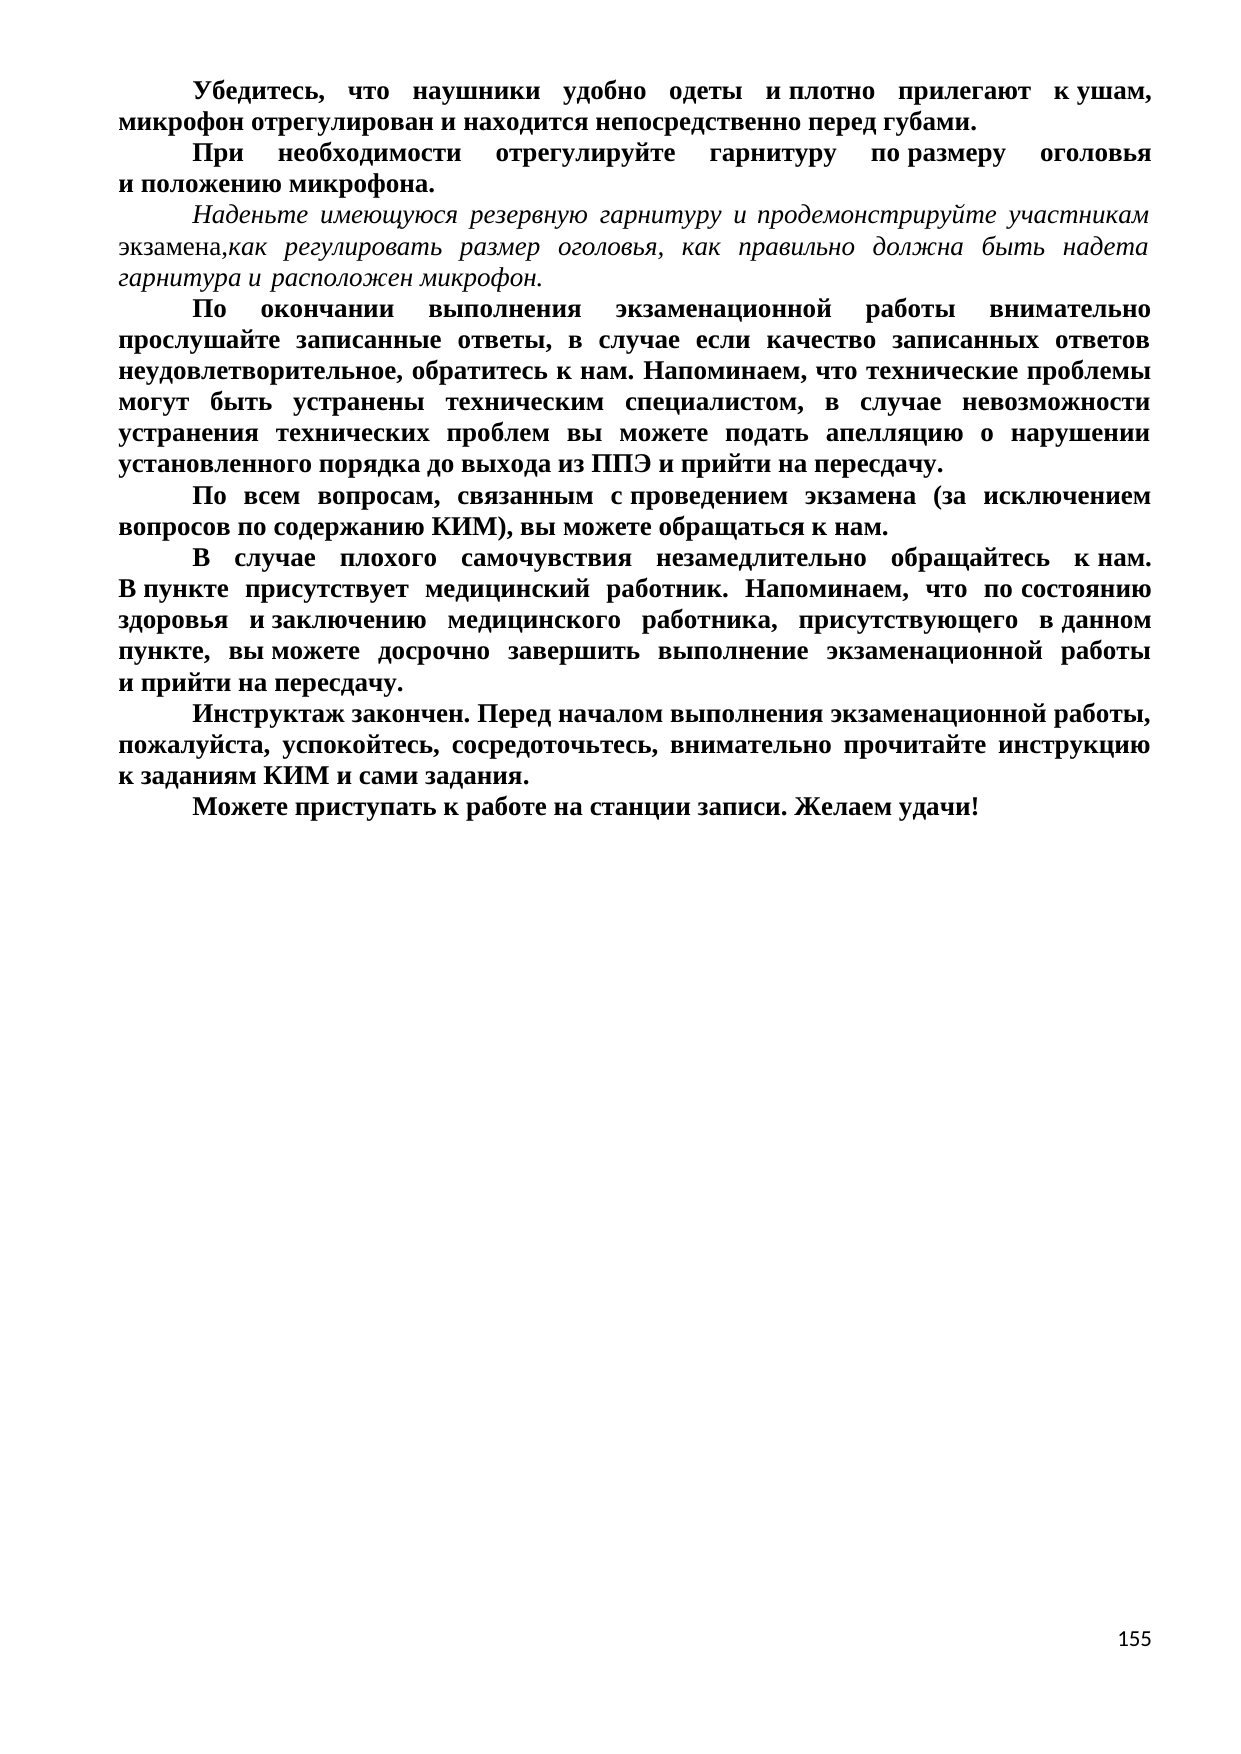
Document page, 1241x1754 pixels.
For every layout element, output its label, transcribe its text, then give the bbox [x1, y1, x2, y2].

text Убедитесь, что наушники удобно одеты и плотно прилегают к ушам, микрофон отрегулирован и находится непосредственно перед губами. [118, 74, 1152, 136]
text Наденьте имеющуюся резервную гарнитуру и продемонстрируйте участникам экзамена,как регулировать размер оголовья, как правильно должна быть надета гарнитура и расположен микрофон. [118, 198, 1152, 292]
text Можете приступать к работе на станции записи. Желаем удачи! [118, 790, 1152, 821]
text Инструктаж закончен. Перед началом выполнения экзаменационной работы, пожалуйста, успокойтесь, сосредоточьтесь, внимательно прочитайте инструкцию к заданиям КИМ и сами задания. [118, 697, 1152, 790]
text В случае плохого самочувствия незамедлительно обращайтесь к нам. В пункте присутствует медицинский работник. Напоминаем, что по состоянию здоровья и заключению медицинского работника, присутствующего в данном пункте, вы можете досрочно завершить выполнение экзаменационной работы и прийти на пересдачу. [118, 541, 1152, 697]
text По всем вопросам, связанным с проведением экзамена (за исключением вопросов по содержанию КИМ), вы можете обращаться к нам. [118, 479, 1152, 541]
text По окончании выполнения экзаменационной работы внимательно прослушайте записанные ответы, в случае если качество записанных ответов неудовлетворительное, обратитесь к нам. Напоминаем, что технические проблемы могут быть устранены техническим специалистом, в случае невозможности устранения технических проблем вы можете подать апелляцию о нарушении установленного порядка до выхода из ППЭ и прийти на пересдачу. [118, 292, 1152, 479]
text При необходимости отрегулируйте гарнитуру по размеру оголовья и положению микрофона. [118, 136, 1152, 198]
